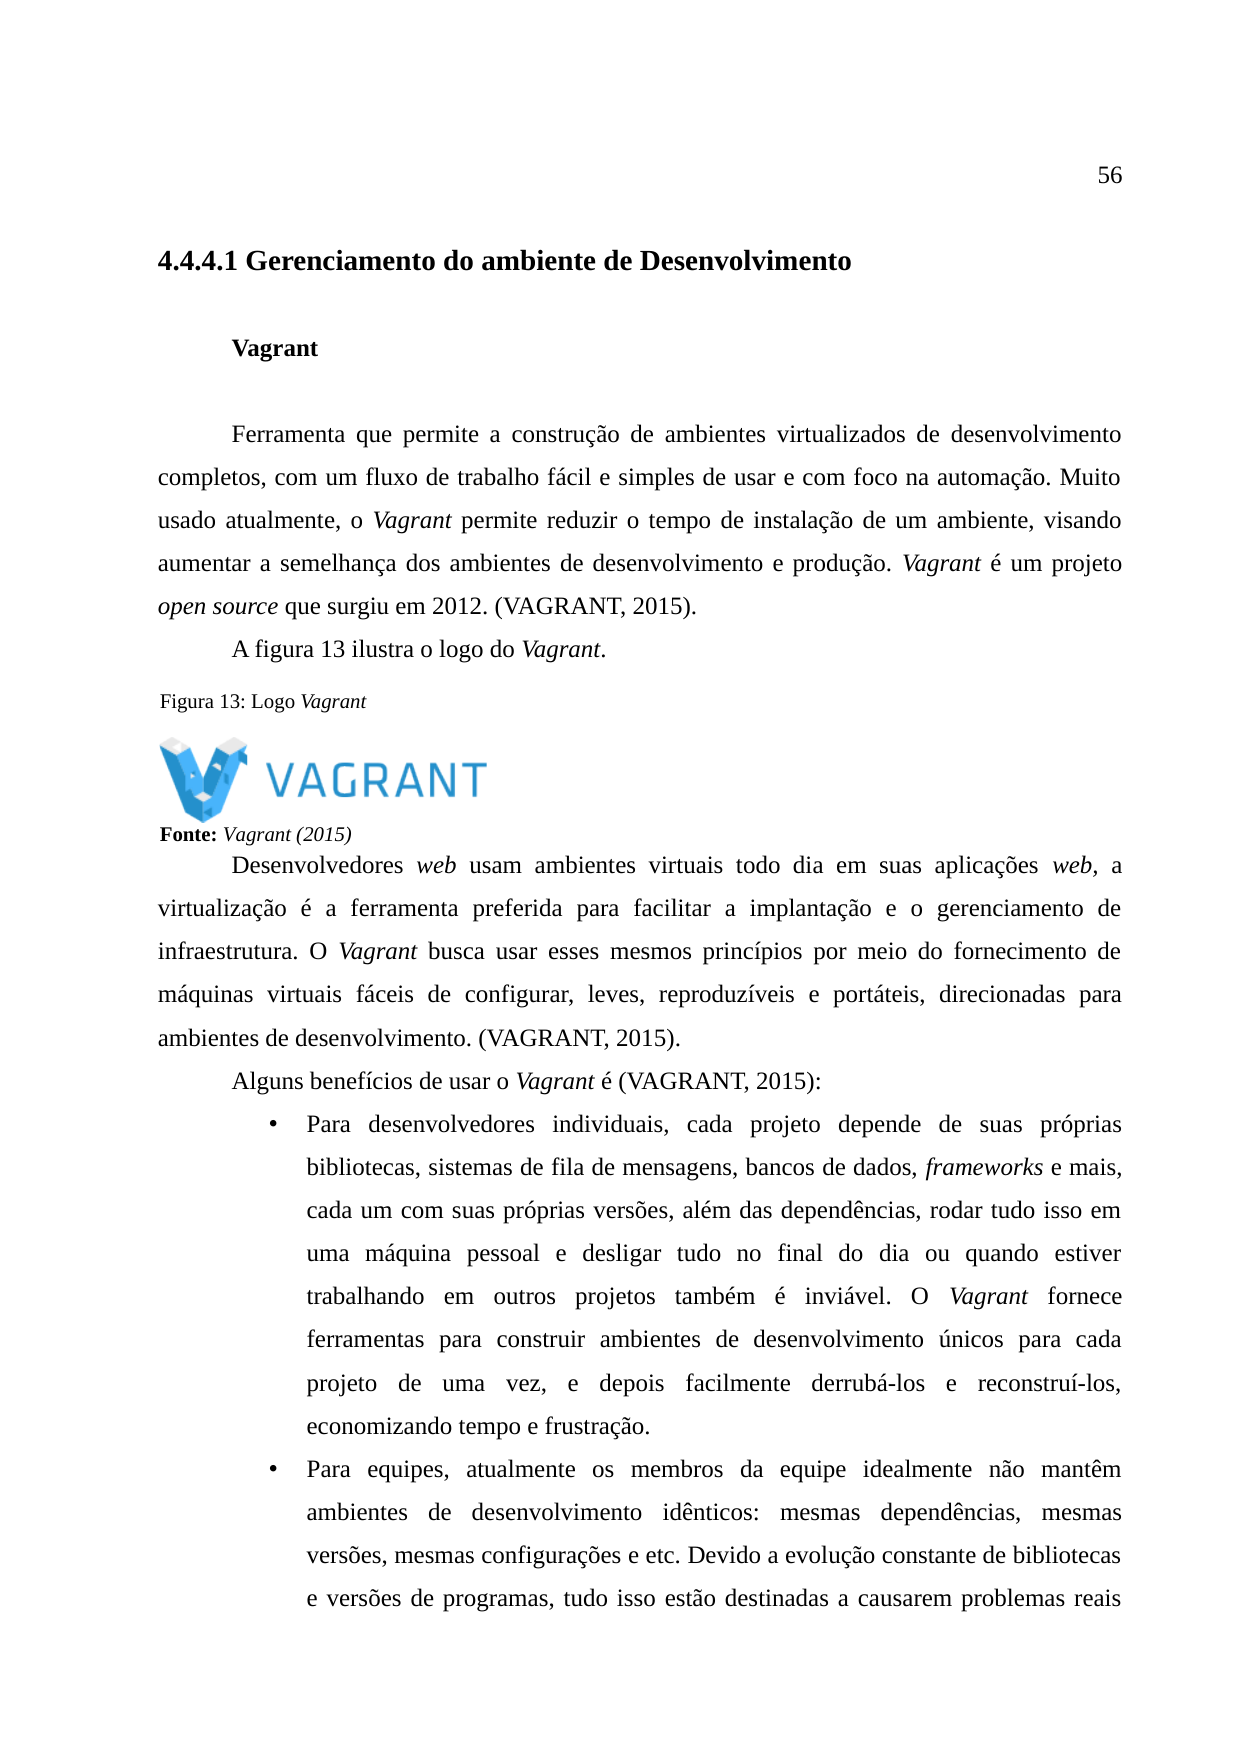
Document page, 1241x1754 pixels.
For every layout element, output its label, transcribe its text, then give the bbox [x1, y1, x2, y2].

list Para desenvolvedores individuais, cada projeto depende de suas próprias bibliotecas, sistemas de fila de mensagens, bancos de dados, frameworks e mais, cada um com suas próprias versões, além das dependências, rodar tudo isso em uma máquina pessoal e desligar tudo no final do dia ou quando estiver trabalhando em outros projetos também é inviável. O Vagrant fornece ferramentas para construir ambientes de desenvolvimento únicos para cada projeto de uma vez, e depois facilmente derrubá-los e reconstruí-los, economizando tempo e frustração. [269, 1109, 1122, 1439]
text A figura 13 ilustra o logo do Vagrant. [158, 634, 1122, 663]
text Vagrant [158, 333, 1122, 361]
text Ferramenta que permite a construção de ambientes virtualizados de desenvolvimento completos, com um fluxo de trabalho fácil e simples de usar e com foco na automação. Muito usado atualmente, o Vagrant permite reduzir o tempo de instalação de um ambiente, visando aumentar a semelhança dos ambientes de desenvolvimento e produção. Vagrant é um projeto open source que surgiu em 2012. (VAGRANT, 2015). [158, 419, 1122, 620]
text Alguns benefícios de usar o Vagrant é (VAGRANT, 2015): [158, 1066, 1122, 1094]
text Fonte: Vagrant (2015) [159, 823, 487, 846]
text Figura 13: Logo Vagrant [159, 689, 487, 713]
text Desenvolvedores web usam ambientes virtuais todo dia em suas aplicações web, a virtualização é a ferramenta preferida para facilitar a implantação e o gerenciamento de infraestrutura. O Vagrant busca usar esses mesmos princípios por meio do fornecimento de máquinas virtuais fáceis de configurar, leves, reproduzíveis e portáteis, direcionadas para ambientes de desenvolvimento. (VAGRANT, 2015). [158, 850, 1122, 1051]
picture [159, 737, 487, 823]
list Para equipes, atualmente os membros da equipe idealmente não mantêm ambientes de desenvolvimento idênticos: mesmas dependências, mesmas versões, mesmas configurações e etc. Devido a evolução constante de bibliotecas e versões de programas, tudo isso estão destinadas a causarem problemas reais [269, 1454, 1122, 1612]
subtitle 4.4.4.1 Gerenciamento do ambiente de Desenvolvimento [158, 243, 1122, 277]
